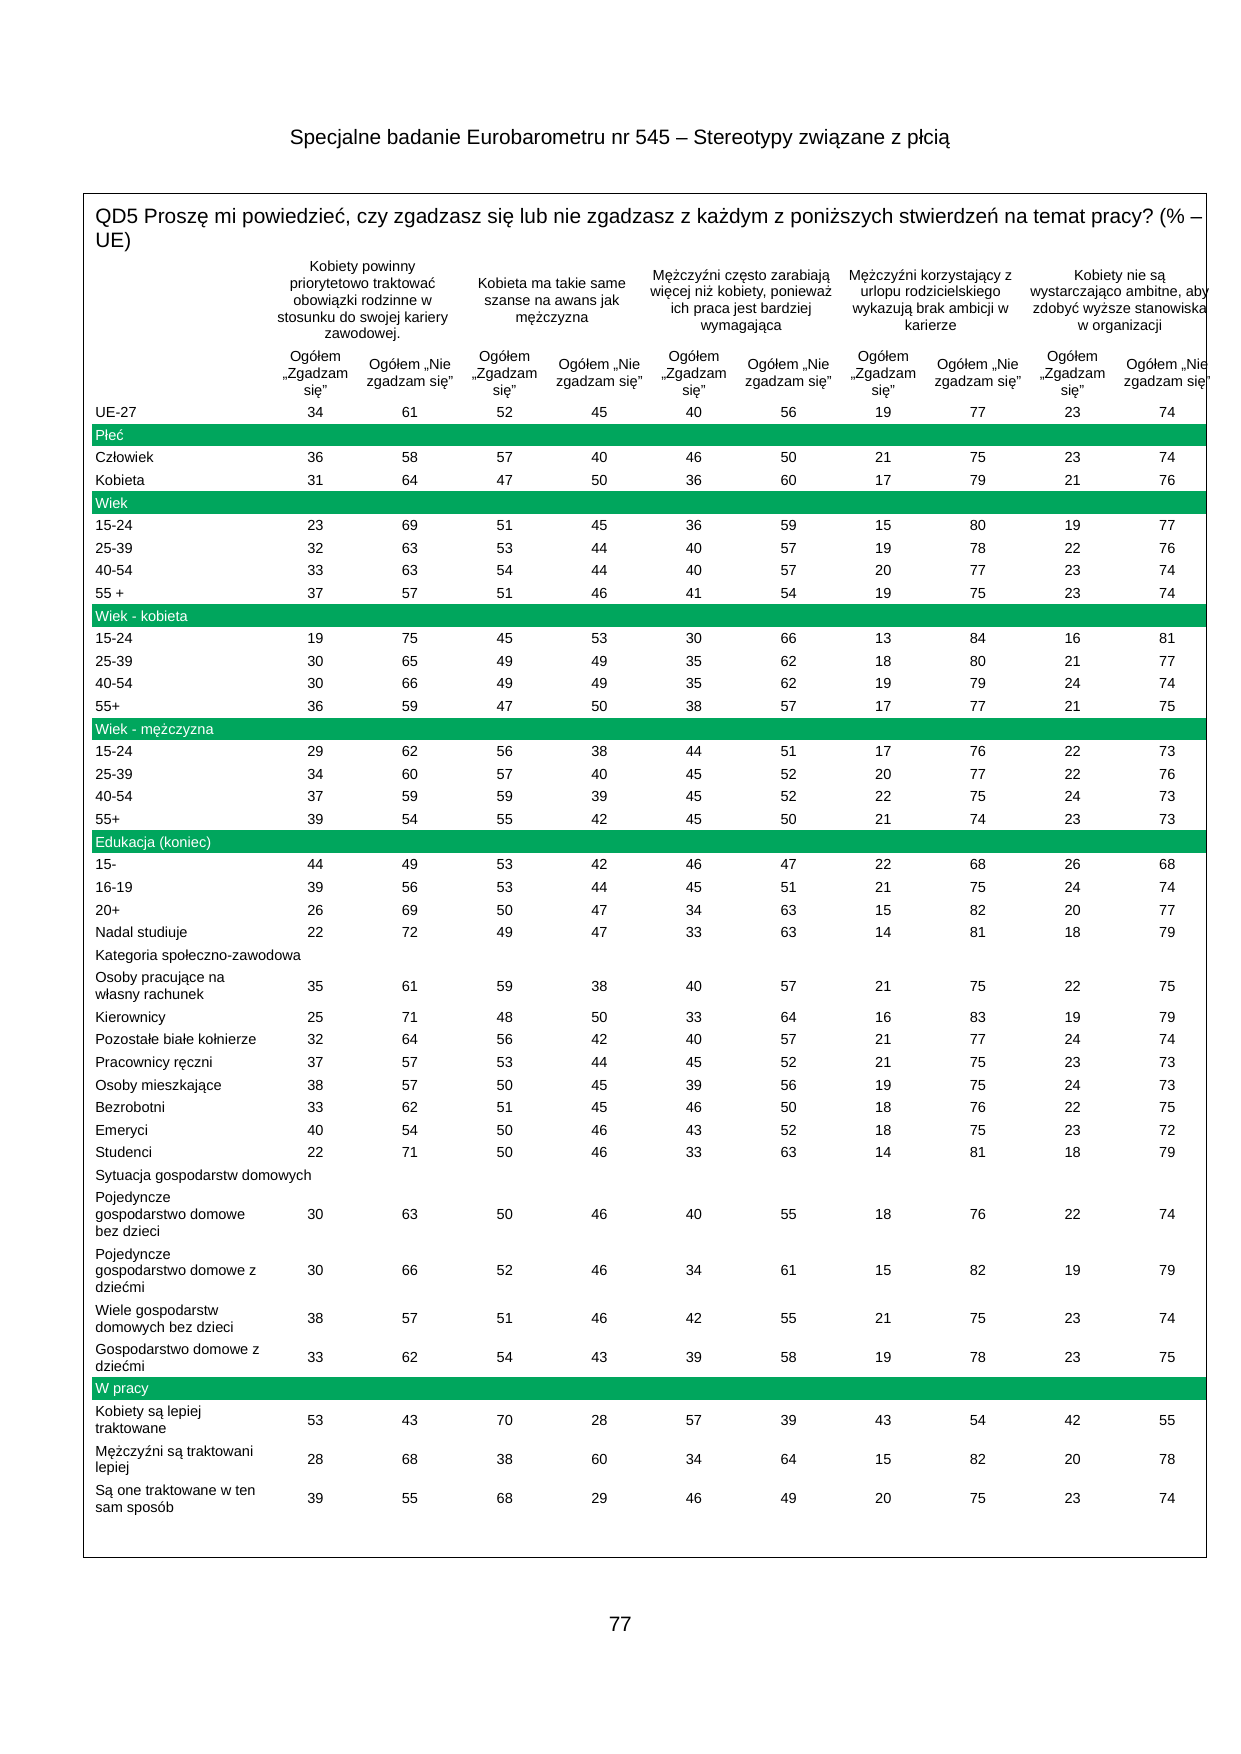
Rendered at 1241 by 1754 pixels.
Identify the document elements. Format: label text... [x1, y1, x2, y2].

table_cell Ogółem „Zgadzam się” [836, 345, 930, 401]
table_cell 53 [457, 537, 552, 559]
table_cell 50 [552, 469, 646, 491]
table_cell Gospodarstwo domowe z dziećmi [92, 1338, 268, 1377]
table_cell 14 [836, 921, 930, 943]
table_cell 46 [552, 1141, 646, 1164]
table_cell 57 [741, 559, 836, 582]
table_cell 66 [363, 672, 457, 695]
table_cell Kategoria społeczno-zawodowa [92, 944, 1206, 966]
table_cell Człowiek [92, 446, 268, 469]
table_cell 54 [457, 1338, 552, 1377]
table_cell Studenci [92, 1141, 268, 1164]
table_cell Wiek - mężczyzna [92, 718, 1206, 740]
table_cell 36 [646, 469, 741, 491]
table_cell 22 [1025, 1096, 1120, 1118]
table_cell 22 [1025, 1186, 1120, 1242]
table_cell 16 [836, 1005, 930, 1028]
table_cell 79 [1120, 921, 1206, 943]
table_cell 55+ [92, 695, 268, 717]
table_cell 19 [836, 537, 930, 559]
table_cell 46 [552, 582, 646, 604]
table_cell 55 + [92, 582, 268, 604]
table_cell 18 [836, 650, 930, 672]
table_cell 23 [1025, 582, 1120, 604]
table_cell 18 [836, 1119, 930, 1141]
table_cell 46 [552, 1119, 646, 1141]
table_cell 21 [1025, 650, 1120, 672]
table_cell Sytuacja gospodarstw domowych [92, 1164, 1206, 1186]
table_cell 75 [930, 966, 1025, 1005]
table_cell 81 [930, 921, 1025, 943]
table_cell 20 [836, 559, 930, 582]
table_cell 30 [268, 1186, 362, 1242]
table_cell 51 [457, 1096, 552, 1118]
table_cell 33 [646, 921, 741, 943]
table_cell 23 [1025, 401, 1120, 423]
table_cell 24 [1025, 672, 1120, 695]
table_cell 68 [930, 853, 1025, 876]
table_cell 75 [930, 446, 1025, 469]
table_cell 43 [552, 1338, 646, 1377]
table_cell 55 [1120, 1400, 1206, 1439]
table_cell 64 [741, 1439, 836, 1479]
table_cell 23 [1025, 446, 1120, 469]
table_cell 47 [741, 853, 836, 876]
table_cell 23 [1025, 808, 1120, 830]
table_cell 45 [457, 627, 552, 649]
table_cell 77 [930, 401, 1025, 423]
table_cell 72 [1120, 1119, 1206, 1141]
table_cell 19 [836, 401, 930, 423]
table_cell Są one traktowane w ten sam sposób [92, 1479, 268, 1518]
table_cell 42 [552, 808, 646, 830]
table_cell 45 [646, 785, 741, 808]
table_cell 57 [363, 1299, 457, 1338]
table_cell 45 [552, 1096, 646, 1118]
table_cell 21 [1025, 695, 1120, 717]
table_cell 41 [646, 582, 741, 604]
table_cell 75 [1120, 1096, 1206, 1118]
table_cell 15-24 [92, 740, 268, 763]
table_cell 21 [836, 1028, 930, 1051]
table_cell Emeryci [92, 1119, 268, 1141]
table_cell 18 [1025, 1141, 1120, 1164]
table_cell 74 [1120, 1479, 1206, 1518]
table_cell UE-27 [92, 401, 268, 423]
table_cell 81 [1120, 627, 1206, 649]
table_cell 56 [741, 1073, 836, 1096]
table_cell 50 [457, 1186, 552, 1242]
table_cell 70 [457, 1400, 552, 1439]
table_cell 46 [552, 1243, 646, 1298]
table_cell 19 [836, 672, 930, 695]
table_cell 62 [363, 1338, 457, 1377]
table_cell 23 [1025, 1051, 1120, 1073]
table_cell Kierownicy [92, 1005, 268, 1028]
table_cell 77 [1120, 898, 1206, 921]
table_cell 59 [363, 785, 457, 808]
table_cell 73 [1120, 740, 1206, 763]
table_cell Kobiety powinny priorytetowo traktować obowiązki rodzinne w stosunku do swojej kariery zawodowej. [268, 255, 457, 345]
table_cell 78 [930, 1338, 1025, 1377]
table_cell 38 [268, 1073, 362, 1096]
table_cell 75 [930, 582, 1025, 604]
table_cell 56 [457, 1028, 552, 1051]
table_cell 80 [930, 650, 1025, 672]
table_cell 71 [363, 1141, 457, 1164]
table_cell 50 [457, 1073, 552, 1096]
table_cell 61 [741, 1243, 836, 1298]
table_cell 23 [1025, 1119, 1120, 1141]
table_cell 63 [741, 921, 836, 943]
table_cell 37 [268, 1051, 362, 1073]
table_cell 74 [1120, 672, 1206, 695]
table_cell 76 [1120, 537, 1206, 559]
table_cell 51 [457, 514, 552, 537]
table_cell 22 [836, 785, 930, 808]
table_cell Płeć [92, 424, 1206, 446]
table_cell 43 [363, 1400, 457, 1439]
table_cell 57 [363, 582, 457, 604]
table_cell 23 [1025, 1299, 1120, 1338]
table_cell 24 [1025, 876, 1120, 898]
table_cell 21 [836, 966, 930, 1005]
table_cell 54 [363, 1119, 457, 1141]
table_cell 52 [457, 401, 552, 423]
table_cell 30 [268, 672, 362, 695]
table_cell 19 [1025, 1243, 1120, 1298]
table_cell 51 [457, 1299, 552, 1338]
table_cell 61 [363, 401, 457, 423]
table_cell 28 [552, 1400, 646, 1439]
table_cell 52 [741, 1119, 836, 1141]
table_cell 37 [268, 785, 362, 808]
table_cell 75 [1120, 966, 1206, 1005]
table_cell 57 [741, 1028, 836, 1051]
table_cell 74 [1120, 446, 1206, 469]
table_cell 57 [741, 537, 836, 559]
table_cell 75 [930, 785, 1025, 808]
table_cell 62 [363, 740, 457, 763]
table_cell 46 [646, 446, 741, 469]
table_cell 50 [552, 1005, 646, 1028]
table_cell 31 [268, 469, 362, 491]
table_cell 74 [1120, 1028, 1206, 1051]
table_cell 30 [268, 1243, 362, 1298]
table_cell 20+ [92, 898, 268, 921]
table_cell 34 [646, 1439, 741, 1479]
table_cell Edukacja (koniec) [92, 830, 1206, 853]
table_cell 22 [1025, 763, 1120, 785]
table_cell Wiek - kobieta [92, 604, 1206, 627]
table_cell 15-24 [92, 514, 268, 537]
table_cell 79 [1120, 1243, 1206, 1298]
table_cell 62 [363, 1096, 457, 1118]
table_cell 75 [930, 1299, 1025, 1338]
table_cell 16-19 [92, 876, 268, 898]
table_cell 40-54 [92, 559, 268, 582]
table_cell 47 [457, 695, 552, 717]
table_cell 16 [1025, 627, 1120, 649]
table_cell 64 [363, 469, 457, 491]
table_cell 40 [268, 1119, 362, 1141]
table_cell 63 [363, 1186, 457, 1242]
table_cell 21 [836, 876, 930, 898]
table_cell 39 [268, 1479, 362, 1518]
table_cell 24 [1025, 1028, 1120, 1051]
table_cell 75 [930, 1119, 1025, 1141]
table_cell 47 [552, 921, 646, 943]
table_cell 53 [457, 853, 552, 876]
table_cell 25-39 [92, 537, 268, 559]
table_cell 75 [1120, 695, 1206, 717]
table_cell 77 [930, 1028, 1025, 1051]
table_cell 37 [268, 582, 362, 604]
table_cell 60 [363, 763, 457, 785]
table_cell 26 [1025, 853, 1120, 876]
table_cell W pracy [92, 1377, 1206, 1400]
table_cell 54 [930, 1400, 1025, 1439]
table_cell 51 [457, 582, 552, 604]
table_cell 20 [1025, 898, 1120, 921]
table_cell Ogółem „Nie zgadzam się” [741, 345, 836, 401]
table_cell 55 [741, 1186, 836, 1242]
table_cell 19 [836, 1338, 930, 1377]
table_cell 73 [1120, 808, 1206, 830]
table_cell 73 [1120, 785, 1206, 808]
table_cell Ogółem „Nie zgadzam się” [1120, 345, 1206, 401]
table_cell Ogółem „Nie zgadzam się” [552, 345, 646, 401]
table_cell 38 [457, 1439, 552, 1479]
table_cell 79 [1120, 1005, 1206, 1028]
table_cell 51 [741, 876, 836, 898]
table_cell 53 [552, 627, 646, 649]
table_cell 74 [1120, 1299, 1206, 1338]
table_cell 33 [268, 559, 362, 582]
table_cell 54 [741, 582, 836, 604]
table_cell Nadal studiuje [92, 921, 268, 943]
table_cell 63 [741, 1141, 836, 1164]
table_cell 44 [552, 559, 646, 582]
table_cell 19 [836, 582, 930, 604]
table_cell 75 [930, 1479, 1025, 1518]
table_cell 76 [1120, 763, 1206, 785]
table_cell 45 [646, 1051, 741, 1073]
table_cell 57 [457, 446, 552, 469]
table_cell 28 [268, 1439, 362, 1479]
table_cell 46 [552, 1186, 646, 1242]
table_cell 75 [930, 1073, 1025, 1096]
table_cell 68 [363, 1439, 457, 1479]
table_cell 76 [930, 1096, 1025, 1118]
table_cell 49 [457, 921, 552, 943]
table_cell 44 [646, 740, 741, 763]
table_cell 25 [268, 1005, 362, 1028]
table_cell 77 [1120, 650, 1206, 672]
table_cell 45 [552, 514, 646, 537]
table_cell 26 [268, 898, 362, 921]
table_cell 44 [552, 1051, 646, 1073]
table_cell 46 [646, 1096, 741, 1118]
table_cell 38 [552, 740, 646, 763]
table_cell 82 [930, 898, 1025, 921]
table_cell 34 [646, 1243, 741, 1298]
table_cell 52 [457, 1243, 552, 1298]
table_cell 77 [1120, 514, 1206, 537]
table_cell 60 [552, 1439, 646, 1479]
table_cell 46 [646, 1479, 741, 1518]
table_cell Kobieta ma takie same szanse na awans jak mężczyzna [457, 255, 646, 345]
table_cell 50 [741, 1096, 836, 1118]
table_cell 52 [741, 785, 836, 808]
table_cell 39 [646, 1338, 741, 1377]
table_cell 51 [741, 740, 836, 763]
table_cell 15-24 [92, 627, 268, 649]
table_cell 52 [741, 763, 836, 785]
table_cell 75 [1120, 1338, 1206, 1377]
table_cell 35 [646, 672, 741, 695]
table_cell 40 [646, 1186, 741, 1242]
table_cell 23 [1025, 1479, 1120, 1518]
table_cell 52 [741, 1051, 836, 1073]
table_cell 59 [457, 785, 552, 808]
table_cell 77 [930, 695, 1025, 717]
table_cell 17 [836, 740, 930, 763]
table_cell 44 [268, 853, 362, 876]
table_cell 57 [741, 966, 836, 1005]
table_cell 29 [552, 1479, 646, 1518]
table_cell Ogółem „Nie zgadzam się” [363, 345, 457, 401]
table_cell 74 [930, 808, 1025, 830]
table_cell 49 [457, 672, 552, 695]
table_cell 83 [930, 1005, 1025, 1028]
table_cell 55 [363, 1479, 457, 1518]
table_cell 50 [457, 1141, 552, 1164]
table_cell 38 [646, 695, 741, 717]
table_cell 23 [1025, 559, 1120, 582]
table_cell 75 [930, 876, 1025, 898]
table_cell 53 [457, 876, 552, 898]
table_cell 20 [1025, 1439, 1120, 1479]
table_cell 39 [552, 785, 646, 808]
table_cell 15 [836, 898, 930, 921]
table_cell 42 [552, 853, 646, 876]
table_cell 39 [646, 1073, 741, 1096]
table_cell 63 [363, 537, 457, 559]
table_cell 42 [552, 1028, 646, 1051]
table_cell Mężczyźni często zarabiają więcej niż kobiety, ponieważ ich praca jest bardziej wymagająca [646, 255, 836, 345]
table_cell 56 [741, 401, 836, 423]
table_cell 57 [363, 1073, 457, 1096]
table_cell 18 [836, 1186, 930, 1242]
table_cell Osoby pracujące na własny rachunek [92, 966, 268, 1005]
table_cell 57 [363, 1051, 457, 1073]
table_cell [92, 345, 268, 401]
table_cell 39 [268, 808, 362, 830]
table_cell 77 [930, 559, 1025, 582]
table_cell 49 [363, 853, 457, 876]
table_cell 74 [1120, 401, 1206, 423]
table_cell Ogółem „Zgadzam się” [268, 345, 362, 401]
table_cell 40-54 [92, 672, 268, 695]
table_cell 61 [363, 966, 457, 1005]
table_cell 40 [646, 966, 741, 1005]
table_cell 53 [268, 1400, 362, 1439]
table_cell 78 [930, 537, 1025, 559]
table_cell 50 [741, 808, 836, 830]
table_cell 21 [836, 1299, 930, 1338]
table_cell 49 [552, 672, 646, 695]
table_cell 75 [930, 1051, 1025, 1073]
table_cell 30 [268, 650, 362, 672]
table_cell 15 [836, 1243, 930, 1298]
table_cell 15 [836, 514, 930, 537]
table_header QD5 Proszę mi powiedzieć, czy zgadzasz się lub nie zgadzasz z każdym z poniższych stwierdzeń na temat pracy? (% – UE) [92, 201, 1206, 255]
table_cell 35 [268, 966, 362, 1005]
table_cell 73 [1120, 1051, 1206, 1073]
table_cell 24 [1025, 1073, 1120, 1096]
table_cell 54 [457, 559, 552, 582]
table_cell 53 [457, 1051, 552, 1073]
table_cell 79 [930, 672, 1025, 695]
table_cell 50 [741, 446, 836, 469]
table_cell 66 [741, 627, 836, 649]
table_cell 57 [646, 1400, 741, 1439]
table_cell Kobiety nie są wystarczająco ambitne, aby zdobyć wyższe stanowiska w organizacji [1025, 255, 1206, 345]
table_cell 50 [457, 898, 552, 921]
table_cell 39 [268, 876, 362, 898]
table_cell Osoby mieszkające [92, 1073, 268, 1096]
table_cell 40-54 [92, 785, 268, 808]
table_cell Kobieta [92, 469, 268, 491]
table_cell Bezrobotni [92, 1096, 268, 1118]
table_cell 59 [457, 966, 552, 1005]
table_cell 22 [1025, 740, 1120, 763]
table_cell 45 [646, 763, 741, 785]
table_cell Ogółem „Zgadzam się” [457, 345, 552, 401]
table_cell Pracownicy ręczni [92, 1051, 268, 1073]
table_cell 58 [741, 1338, 836, 1377]
table_cell 62 [741, 672, 836, 695]
table_cell 55 [457, 808, 552, 830]
table_cell 40 [646, 537, 741, 559]
table_cell 33 [268, 1096, 362, 1118]
table_cell 38 [552, 966, 646, 1005]
table_cell 19 [1025, 1005, 1120, 1028]
table_cell 45 [646, 876, 741, 898]
table_cell 75 [363, 627, 457, 649]
table_cell 36 [268, 446, 362, 469]
table_cell 46 [552, 1299, 646, 1338]
table_cell 35 [646, 650, 741, 672]
table_cell 33 [268, 1338, 362, 1377]
table_cell 54 [363, 808, 457, 830]
table_cell 29 [268, 740, 362, 763]
table_cell 66 [363, 1243, 457, 1298]
table_cell 64 [741, 1005, 836, 1028]
table_cell 20 [836, 1479, 930, 1518]
table_cell 13 [836, 627, 930, 649]
table_cell 44 [552, 537, 646, 559]
table_cell 49 [552, 650, 646, 672]
table_cell 30 [646, 627, 741, 649]
table_cell 72 [363, 921, 457, 943]
table_cell 71 [363, 1005, 457, 1028]
table_cell 49 [457, 650, 552, 672]
table_cell 34 [646, 898, 741, 921]
table_cell Ogółem „Zgadzam się” [1025, 345, 1120, 401]
table_cell 40 [552, 763, 646, 785]
table_cell 55 [741, 1299, 836, 1338]
table_cell 19 [268, 627, 362, 649]
table_cell 18 [836, 1096, 930, 1118]
table_cell 57 [457, 763, 552, 785]
table_cell Pozostałe białe kołnierze [92, 1028, 268, 1051]
table_cell 17 [836, 695, 930, 717]
table_cell 44 [552, 876, 646, 898]
table_cell 39 [741, 1400, 836, 1439]
table_cell 76 [930, 740, 1025, 763]
table_cell 64 [363, 1028, 457, 1051]
table_cell Kobiety są lepiej traktowane [92, 1400, 268, 1439]
table_cell 40 [646, 559, 741, 582]
table_cell Wiek [92, 491, 1206, 514]
table_cell 22 [1025, 966, 1120, 1005]
table_cell 34 [268, 763, 362, 785]
table_cell 21 [1025, 469, 1120, 491]
table_cell 56 [457, 740, 552, 763]
table_cell 22 [1025, 537, 1120, 559]
table_cell 22 [268, 1141, 362, 1164]
table_cell 84 [930, 627, 1025, 649]
table_cell 63 [363, 559, 457, 582]
table_cell 24 [1025, 785, 1120, 808]
table_cell 42 [646, 1299, 741, 1338]
table_cell 43 [836, 1400, 930, 1439]
table_cell Ogółem „Nie zgadzam się” [930, 345, 1025, 401]
table_cell 74 [1120, 1186, 1206, 1242]
table_cell 48 [457, 1005, 552, 1028]
table_cell 76 [930, 1186, 1025, 1242]
table_cell 25-39 [92, 763, 268, 785]
table_cell 74 [1120, 876, 1206, 898]
table_cell [92, 255, 268, 345]
table_cell Mężczyźni są traktowani lepiej [92, 1439, 268, 1479]
table_cell 22 [268, 921, 362, 943]
table_cell 15 [836, 1439, 930, 1479]
table_cell 23 [1025, 1338, 1120, 1377]
table_cell 62 [741, 650, 836, 672]
table_cell 34 [268, 401, 362, 423]
table_cell 21 [836, 808, 930, 830]
table_cell 33 [646, 1141, 741, 1164]
table_cell 59 [363, 695, 457, 717]
table_cell 74 [1120, 559, 1206, 582]
table_cell 58 [363, 446, 457, 469]
table_cell 78 [1120, 1439, 1206, 1479]
table_cell 14 [836, 1141, 930, 1164]
table_cell 32 [268, 537, 362, 559]
table_cell 21 [836, 1051, 930, 1073]
table_cell 40 [646, 401, 741, 423]
table_cell 40 [552, 446, 646, 469]
table_cell 15- [92, 853, 268, 876]
table_cell Pojedyncze gospodarstwo domowe z dziećmi [92, 1243, 268, 1298]
table_cell 69 [363, 898, 457, 921]
table_cell 79 [1120, 1141, 1206, 1164]
table_cell 33 [646, 1005, 741, 1028]
table_cell 36 [268, 695, 362, 717]
table_cell 56 [363, 876, 457, 898]
table_cell 82 [930, 1439, 1025, 1479]
table_cell 18 [1025, 921, 1120, 943]
table_cell 22 [836, 853, 930, 876]
table_cell 49 [741, 1479, 836, 1518]
table_cell 59 [741, 514, 836, 537]
table_cell 17 [836, 469, 930, 491]
table_cell 45 [646, 808, 741, 830]
table_cell 36 [646, 514, 741, 537]
table_cell 25-39 [92, 650, 268, 672]
table_cell 47 [552, 898, 646, 921]
table_cell 50 [457, 1119, 552, 1141]
table_cell 73 [1120, 1073, 1206, 1096]
table_cell Mężczyźni korzystający z urlopu rodzicielskiego wykazują brak ambicji w karierze [836, 255, 1025, 345]
table_cell 19 [1025, 514, 1120, 537]
table_cell 69 [363, 514, 457, 537]
table_cell Ogółem „Zgadzam się” [646, 345, 741, 401]
table_cell 47 [457, 469, 552, 491]
table_cell 46 [646, 853, 741, 876]
table_cell Wiele gospodarstw domowych bez dzieci [92, 1299, 268, 1338]
table_cell 20 [836, 763, 930, 785]
table_cell 82 [930, 1243, 1025, 1298]
table_cell 68 [457, 1479, 552, 1518]
table_cell 43 [646, 1119, 741, 1141]
table_cell 63 [741, 898, 836, 921]
table_cell 50 [552, 695, 646, 717]
table_cell 32 [268, 1028, 362, 1051]
table_cell 45 [552, 1073, 646, 1096]
table_cell 38 [268, 1299, 362, 1338]
table_cell 40 [646, 1028, 741, 1051]
table_cell 60 [741, 469, 836, 491]
table_cell 80 [930, 514, 1025, 537]
table_cell 79 [930, 469, 1025, 491]
table_cell 19 [836, 1073, 930, 1096]
table_cell 57 [741, 695, 836, 717]
table_cell 45 [552, 401, 646, 423]
table_cell 81 [930, 1141, 1025, 1164]
table_cell 68 [1120, 853, 1206, 876]
table_cell 21 [836, 446, 930, 469]
table_cell 74 [1120, 582, 1206, 604]
table_cell 76 [1120, 469, 1206, 491]
table_cell Pojedyncze gospodarstwo domowe bez dzieci [92, 1186, 268, 1242]
table_cell 23 [268, 514, 362, 537]
table_cell 65 [363, 650, 457, 672]
table_cell 55+ [92, 808, 268, 830]
table_cell 77 [930, 763, 1025, 785]
table_cell 42 [1025, 1400, 1120, 1439]
